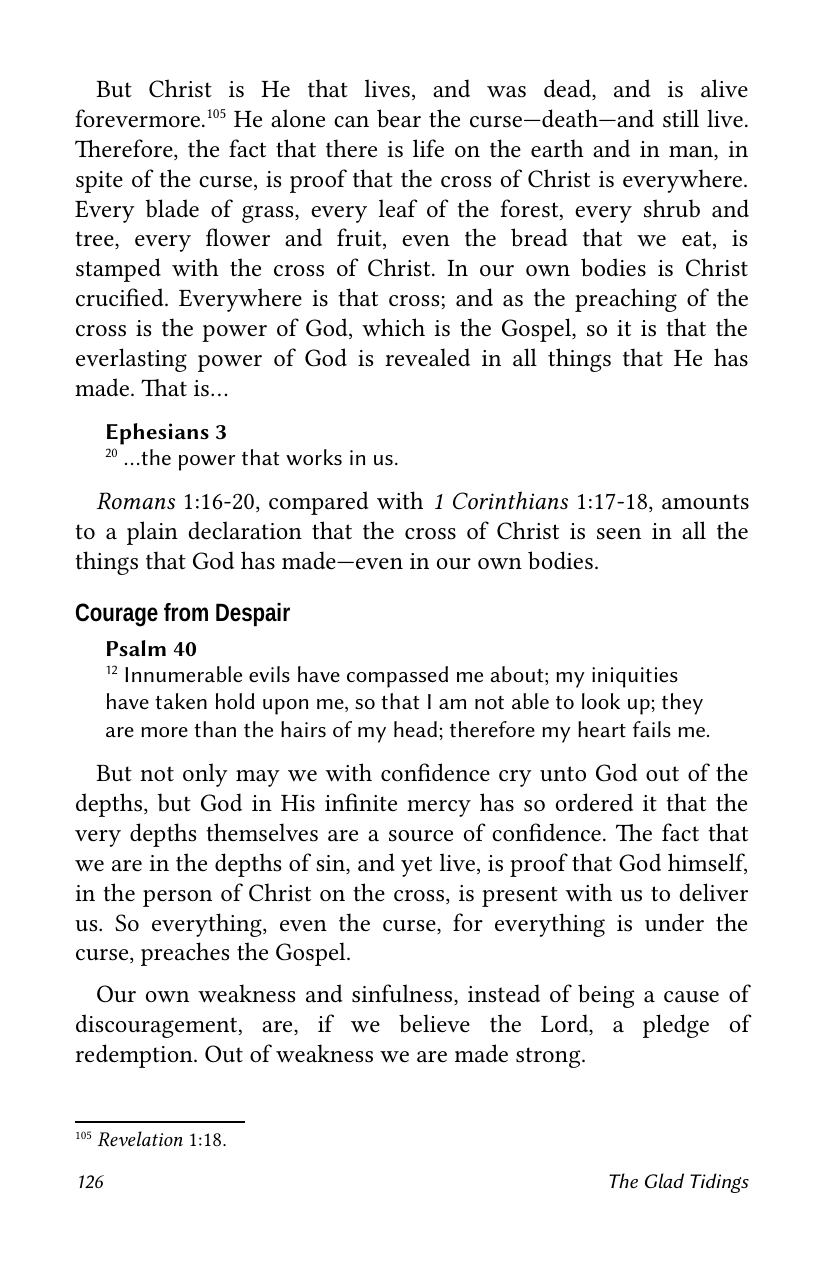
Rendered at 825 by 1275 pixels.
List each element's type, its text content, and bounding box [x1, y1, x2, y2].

text Psalm 40 [105, 636, 750, 662]
text 20 ...the power that works in us. [105, 445, 720, 471]
text But not only may we with confidence cry unto God out of the depths, but God in His infinite mercy has so ordered it that the very depths themselves are a source of confidence. The fact that we are in the depths of sin, and yet live, is proof that God himself, in the person of Christ on the cross, is present with us to deliver us. So everything, even the curse, for everything is under the curse, preaches the Gospel. [75, 759, 750, 967]
subtitle Courage from Despair [75, 598, 750, 627]
text Revelation 1:18. [75, 1128, 750, 1152]
text 12 Innumerable evils have compassed me about; my iniquities have taken hold upon me, so that I am not able to look up; they are more than the hairs of my head; therefore my heart fails me. [105, 662, 720, 743]
text Our own weakness and sinfulness, instead of being a cause of discouragement, are, if we believe the Lord, a pledge of redemption. Out of weakness we are made strong. [75, 980, 750, 1069]
text But Christ is He that lives, and was dead, and is alive forevermore. He alone can bear the curse—death—and still live. Therefore, the fact that there is life on the earth and in man, in spite of the curse, is proof that the cross of Christ is everywhere. Every blade of grass, every leaf of the forest, every shrub and tree, every flower and fruit, even the bread that we eat, is stamped with the cross of Christ. In our own bodies is Christ crucified. Everywhere is that cross; and as the preaching of the cross is the power of God, which is the Gospel, so it is that the everlasting power of God is revealed in all things that He has made. That is... [75, 75, 750, 402]
text Romans 1:16-20, compared with 1 Corinthians 1:17-18, amounts to a plain declaration that the cross of Christ is seen in all the things that God has made—even in our own bodies. [75, 487, 750, 576]
text Ephesians 3 [105, 419, 750, 445]
